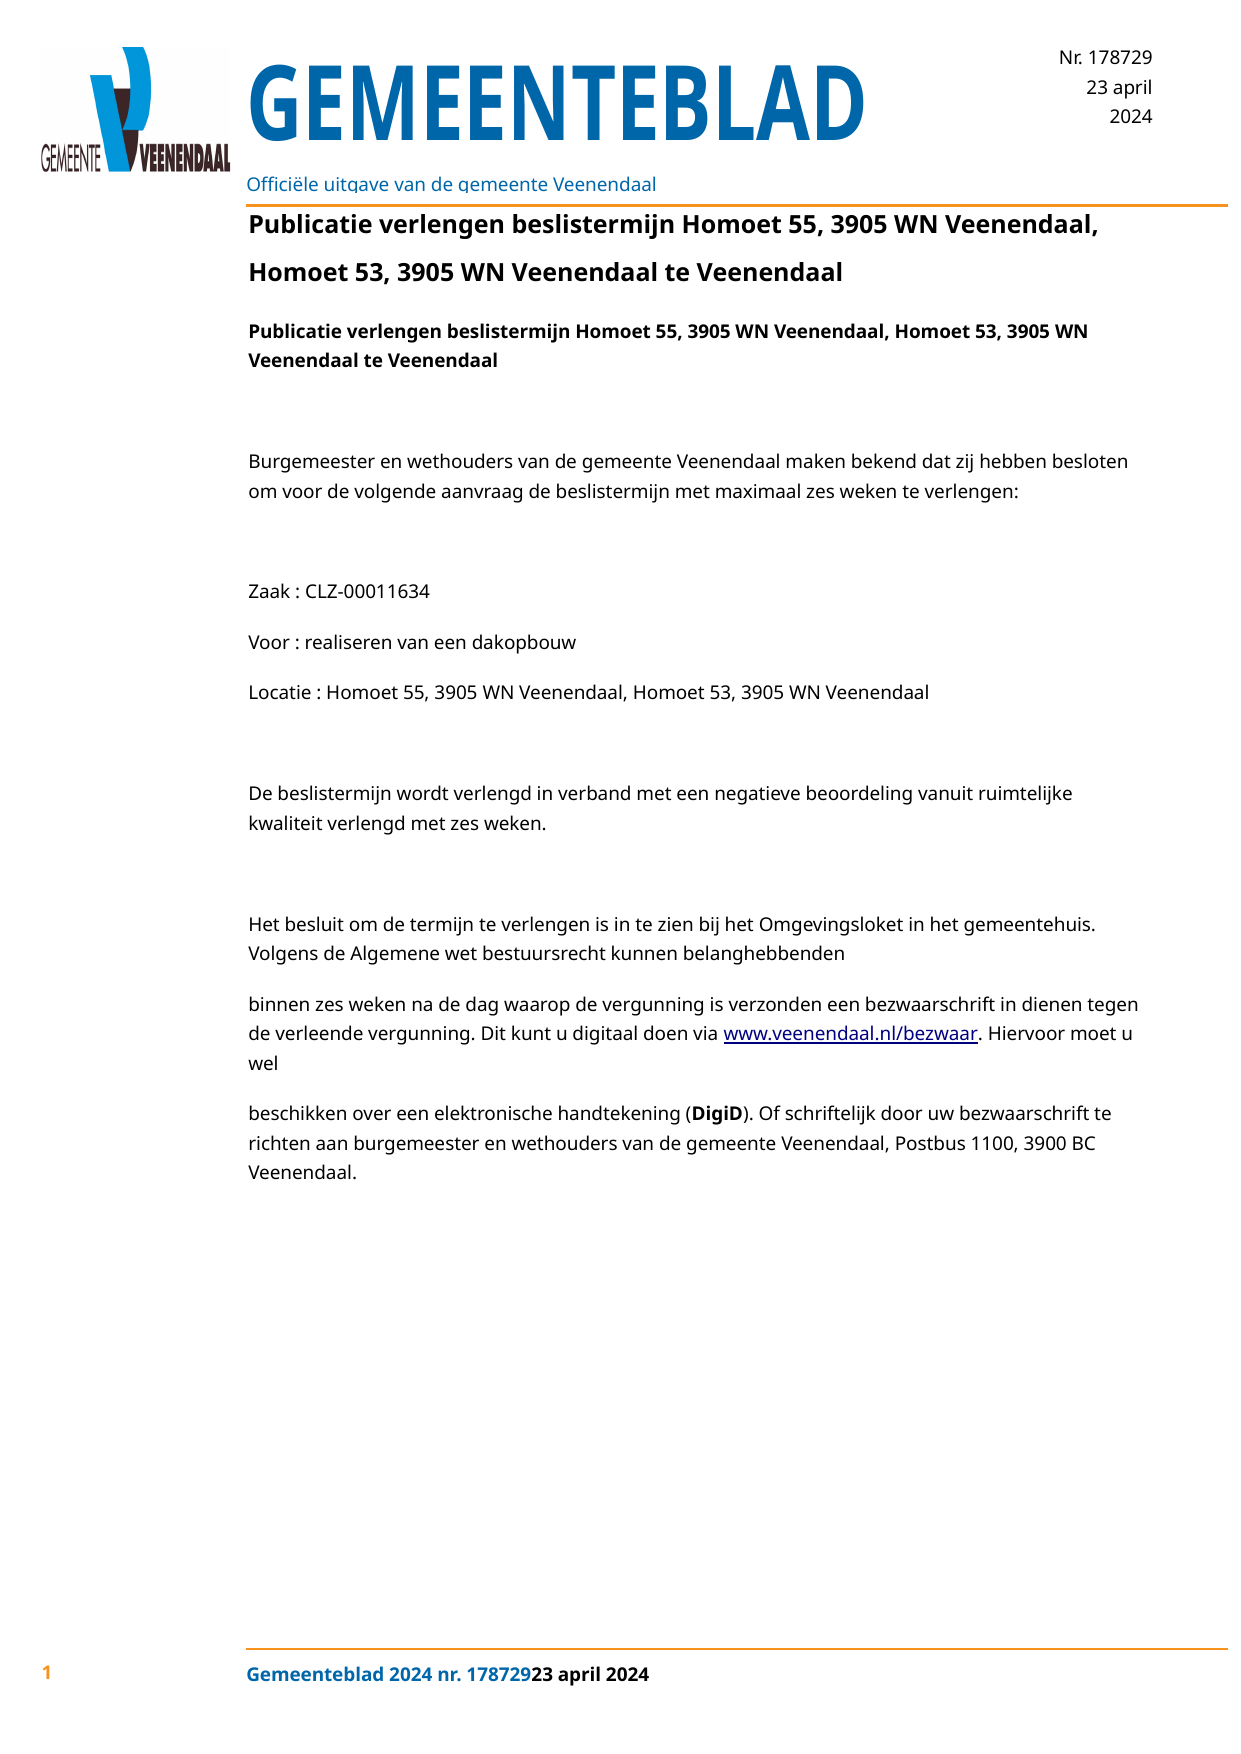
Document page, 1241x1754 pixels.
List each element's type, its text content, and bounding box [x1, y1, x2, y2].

picture [123, 47, 231, 172]
picture [41, 47, 130, 172]
text Burgemeester en wethouders van de gemeente Veenendaal maken bekend dat zij hebben besloten om voor de volgende aanvraag de beslistermijn met maximaal zes weken te verlengen: [248, 448, 1152, 504]
text beschikken over een elektronische handtekening (DigiD). Of schriftelijk door uw bezwaarschrift te richten aan burgemeester en wethouders van de gemeente Veenendaal, Postbus 1100, 3900 BC Veenendaal. [248, 1100, 1152, 1185]
text De beslistermijn wordt verlengd in verband met een negatieve beoordeling vanuit ruimtelijke kwaliteit verlengd met zes weken. [248, 780, 1152, 836]
text Zaak : CLZ-00011634 [248, 579, 1152, 604]
text Publicatie verlengen beslistermijn Homoet 55, 3905 WN Veenendaal, Homoet 53, 3905 WN Veenendaal te Veenendaal [248, 207, 1152, 288]
text Publicatie verlengen beslistermijn Homoet 55, 3905 WN Veenendaal, Homoet 53, 3905 WN Veenendaal te Veenendaal [248, 318, 1152, 373]
text binnen zes weken na de dag waarop de vergunning is verzonden een bezwaarschrift in dienen tegen de verleende vergunning. Dit kunt u digitaal doen via www.veenendaal.nl/bezwaar. Hiervoor moet u wel [248, 991, 1152, 1076]
text Locatie : Homoet 55, 3905 WN Veenendaal, Homoet 53, 3905 WN Veenendaal [248, 679, 1152, 705]
text Het besluit om de termijn te verlengen is in te zien bij het Omgevingsloket in het gemeentehuis. Volgens de Algemene wet bestuursrecht kunnen belanghebbenden [248, 911, 1152, 966]
text Voor : realiseren van een dakopbouw [248, 629, 1152, 655]
